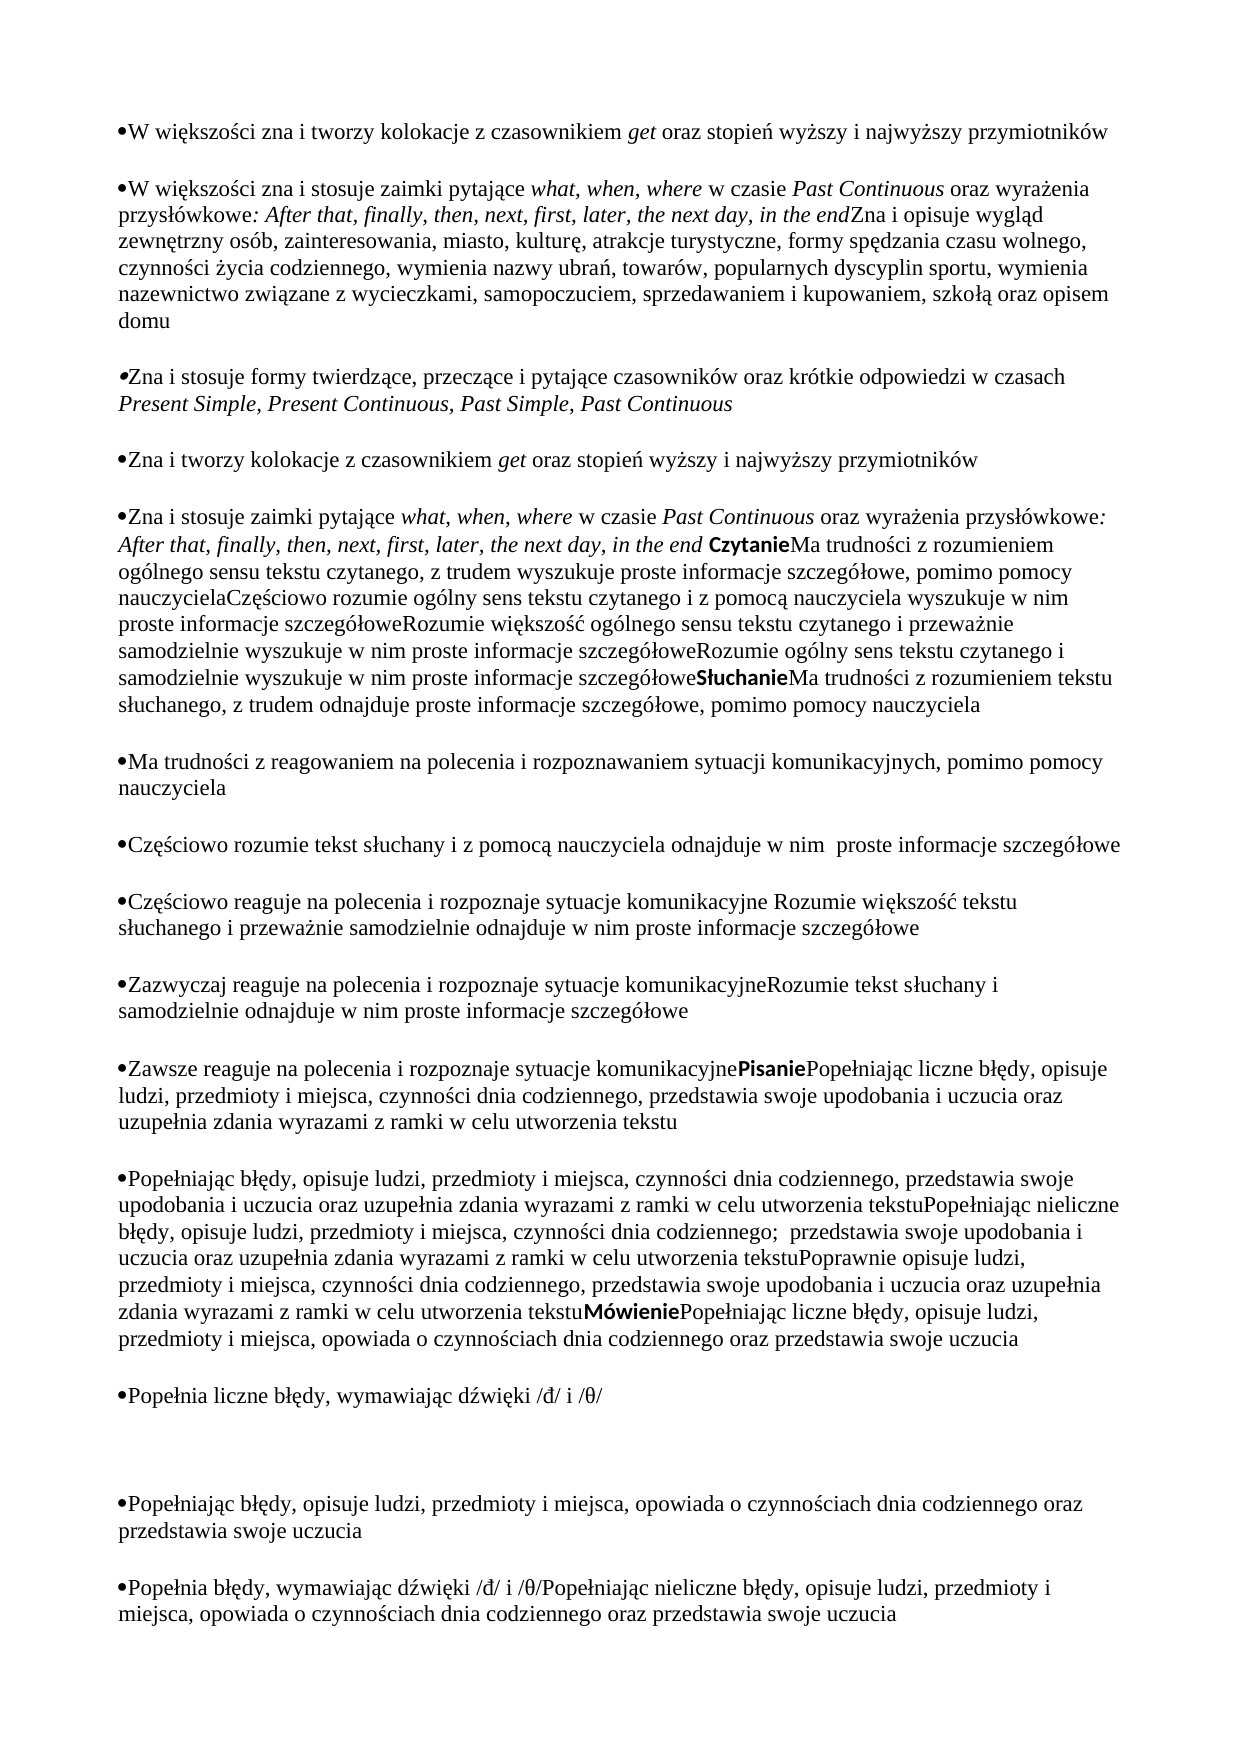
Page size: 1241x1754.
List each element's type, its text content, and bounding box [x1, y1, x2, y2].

list Popełniając błędy, opisuje ludzi, przedmioty i miejsca, czynności dnia codziennego, przedstawia swoje upodobania i uczucia oraz uzupełnia zdania wyrazami z ramki w celu utworzenia tekstuPopełniając nieliczne błędy, opisuje ludzi, przedmioty i miejsca, czynności dnia codziennego; przedstawia swoje upodobania i uczucia oraz uzupełnia zdania wyrazami z ramki w celu utworzenia tekstuPoprawnie opisuje ludzi, przedmioty i miejsca, czynności dnia codziennego, przedstawia swoje upodobania i uczucia oraz uzupełnia zdania wyrazami z ramki w celu utworzenia tekstuMówieniePopełniając liczne błędy, opisuje ludzi, przedmioty i miejsca, opowiada o czynnościach dnia codziennego oraz przedstawia swoje uczucia [118, 1165, 1122, 1351]
list Ma trudności z reagowaniem na polecenia i rozpoznawaniem sytuacji komunikacyjnych, pomimo pomocy nauczyciela [118, 748, 1122, 801]
list W większości zna i tworzy kolokacje z czasownikiem get oraz stopień wyższy i najwyższy przymiotników [118, 118, 1122, 144]
list Częściowo reaguje na polecenia i rozpoznaje sytuacje komunikacyjne Rozumie większość tekstu słuchanego i przeważnie samodzielnie odnajduje w nim proste informacje szczegółowe [118, 888, 1122, 941]
list Zna i tworzy kolokacje z czasownikiem get oraz stopień wyższy i najwyższy przymiotników [118, 447, 1122, 473]
list Zna i stosuje zaimki pytające what, when, where w czasie Past Continuous oraz wyrażenia przysłówkowe: After that, finally, then, next, first, later, the next day, in the end CzytanieMa trudności z rozumieniem ogólnego sensu tekstu czytanego, z trudem wyszukuje proste informacje szczegółowe, pomimo pomocy nauczycielaCzęściowo rozumie ogólny sens tekstu czytanego i z pomocą nauczyciela wyszukuje w nim proste informacje szczegółoweRozumie większość ogólnego sensu tekstu czytanego i przeważnie samodzielnie wyszukuje w nim proste informacje szczegółoweRozumie ogólny sens tekstu czytanego i samodzielnie wyszukuje w nim proste informacje szczegółoweSłuchanieMa trudności z rozumieniem tekstu słuchanego, z trudem odnajduje proste informacje szczegółowe, pomimo pomocy nauczyciela [118, 503, 1122, 717]
list Zazwyczaj reaguje na polecenia i rozpoznaje sytuacje komunikacyjneRozumie tekst słuchany i samodzielnie odnajduje w nim proste informacje szczegółowe [118, 971, 1122, 1024]
list Popełniając błędy, opisuje ludzi, przedmioty i miejsca, opowiada o czynnościach dnia codziennego oraz przedstawia swoje uczucia [118, 1491, 1122, 1543]
list W większości zna i stosuje zaimki pytające what, when, where w czasie Past Continuous oraz wyrażenia przysłówkowe: After that, finally, then, next, first, later, the next day, in the endZna i opisuje wygląd zewnętrzny osób, zainteresowania, miasto, kulturę, atrakcje turystyczne, formy spędzania czasu wolnego, czynności życia codziennego, wymienia nazwy ubrań, towarów, popularnych dyscyplin sportu, wymienia nazewnictwo związane z wycieczkami, samopoczuciem, sprzedawaniem i kupowaniem, szkołą oraz opisem domu [118, 175, 1122, 333]
list Zawsze reaguje na polecenia i rozpoznaje sytuacje komunikacyjnePisaniePopełniając liczne błędy, opisuje ludzi, przedmioty i miejsca, czynności dnia codziennego, przedstawia swoje upodobania i uczucia oraz uzupełnia zdania wyrazami z ramki w celu utworzenia tekstu [118, 1054, 1122, 1135]
list Częściowo rozumie tekst słuchany i z pomocą nauczyciela odnajduje w nim proste informacje szczegółowe [118, 831, 1122, 857]
list Zna i stosuje formy twierdzące, przeczące i pytające czasowników oraz krótkie odpowiedzi w czasach Present Simple, Present Continuous, Past Simple, Past Continuous [118, 363, 1122, 416]
list Popełnia liczne błędy, wymawiając dźwięki /đ/ i /θ/ [118, 1382, 1122, 1408]
list Popełnia błędy, wymawiając dźwięki /đ/ i /θ/Popełniając nieliczne błędy, opisuje ludzi, przedmioty i miejsca, opowiada o czynnościach dnia codziennego oraz przedstawia swoje uczucia [118, 1574, 1122, 1626]
